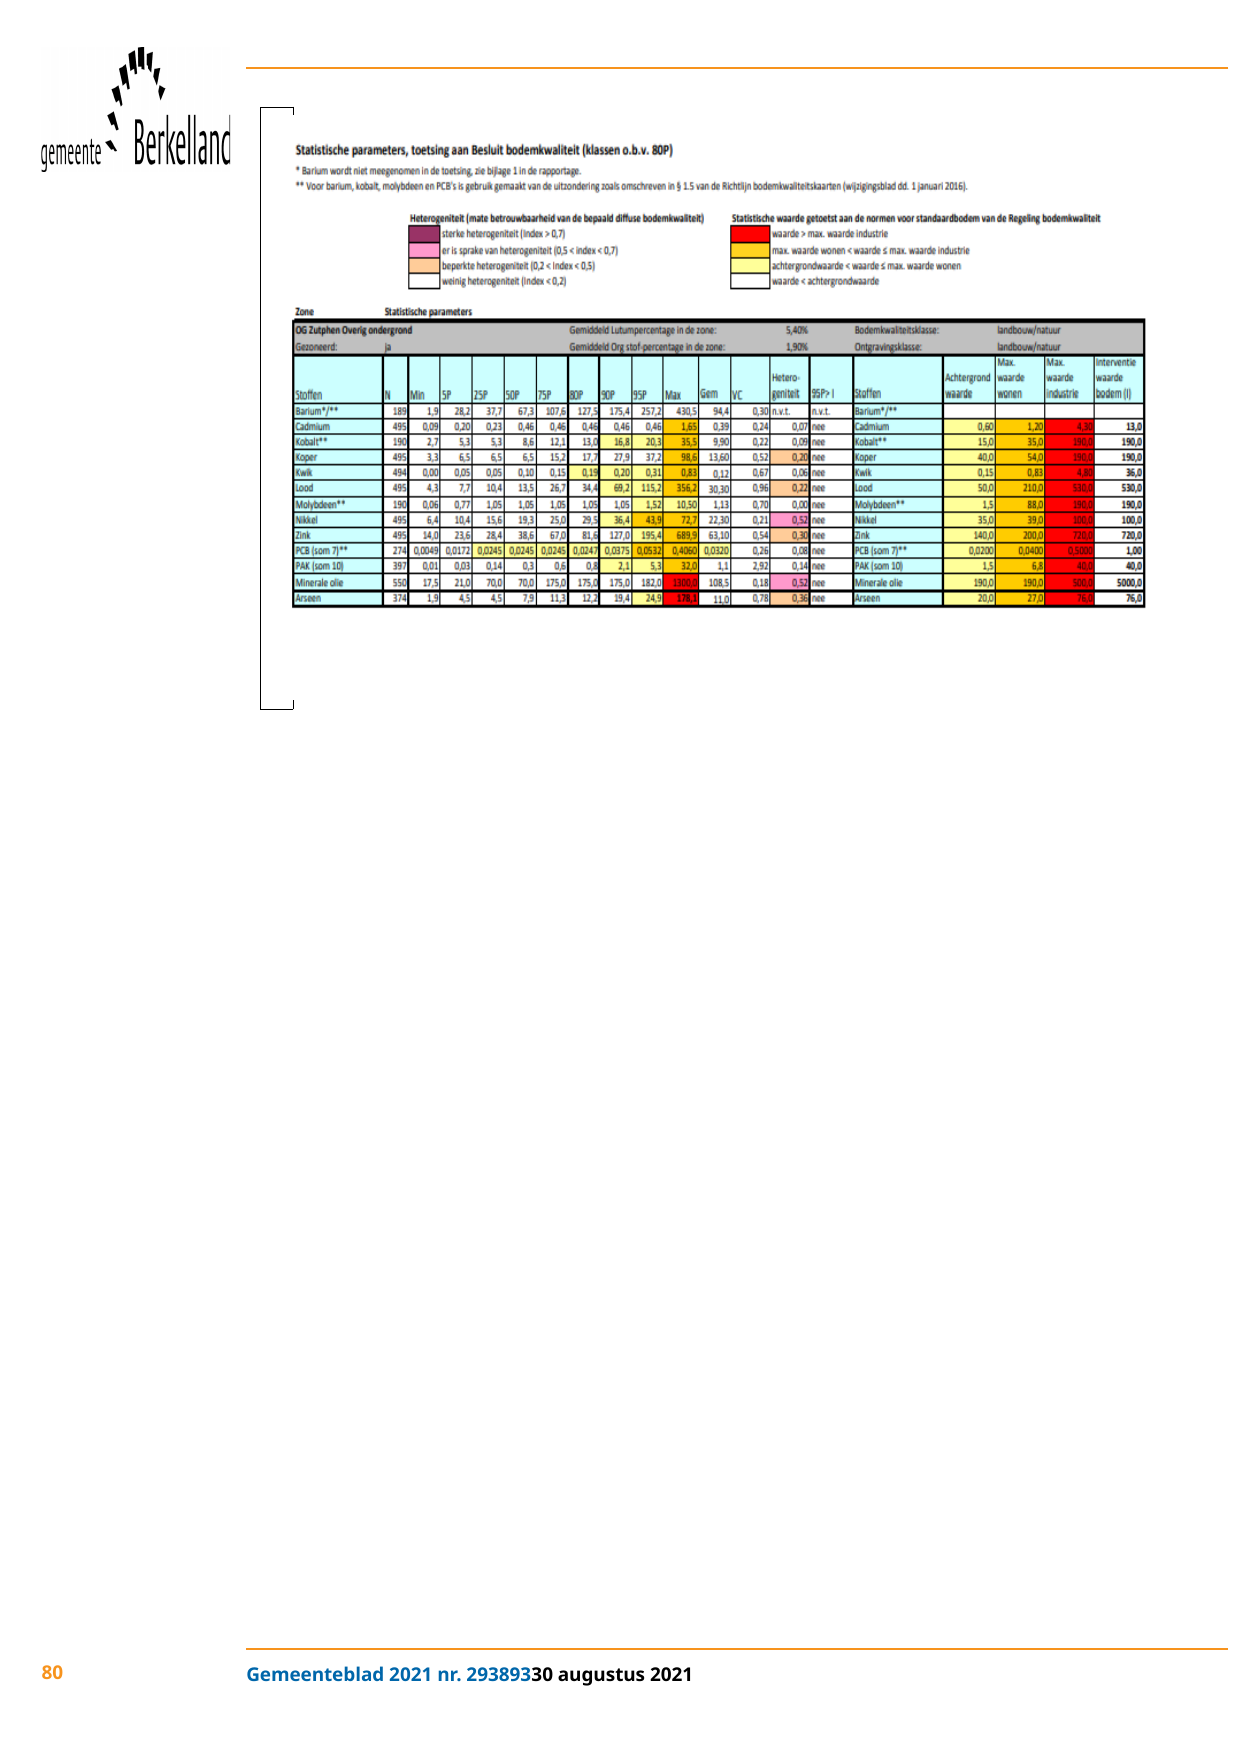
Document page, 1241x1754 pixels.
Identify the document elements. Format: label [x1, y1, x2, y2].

picture [268, 115, 1173, 700]
picture [41, 47, 231, 172]
